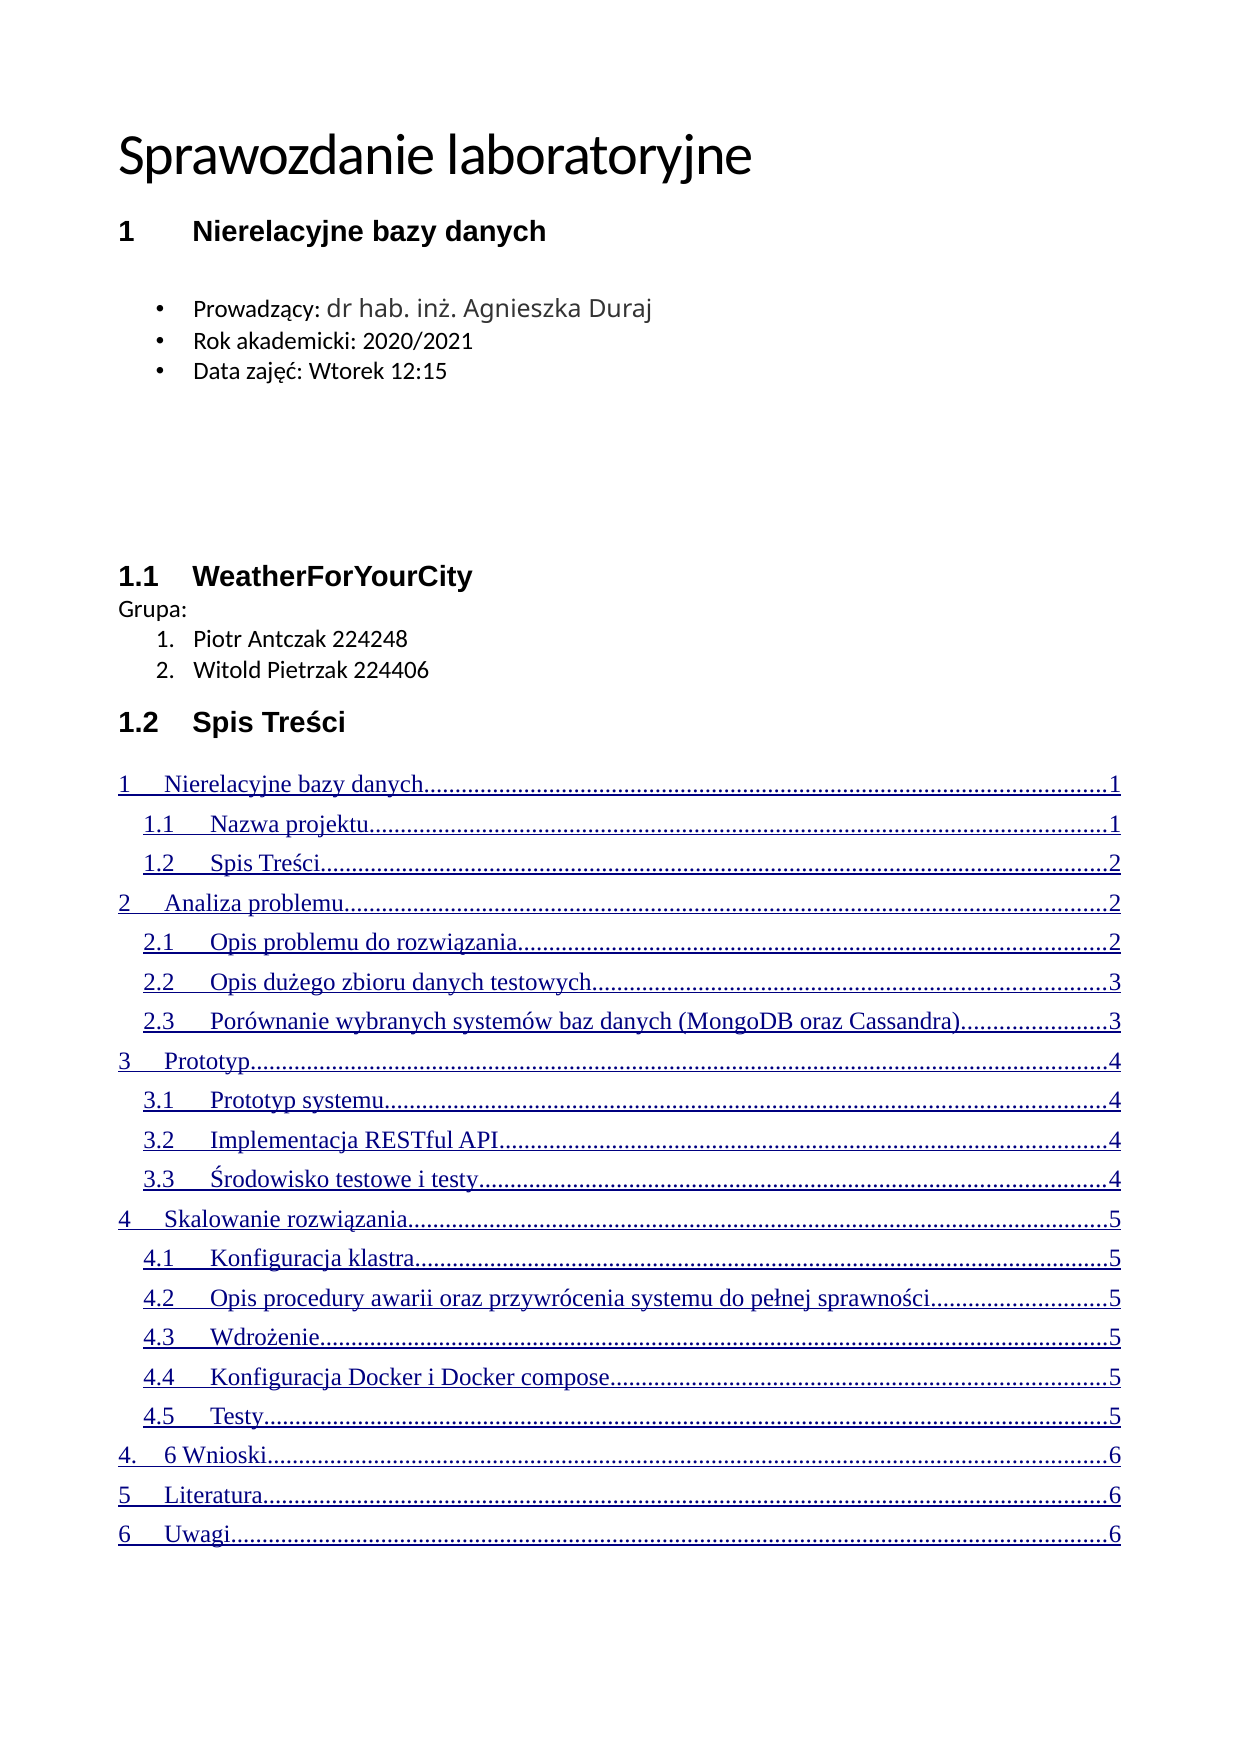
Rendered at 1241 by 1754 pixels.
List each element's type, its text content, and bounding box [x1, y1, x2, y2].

subtitle WeatherForYourCity [118, 559, 1122, 593]
text 6 Uwagi 6 [118, 1519, 1122, 1549]
list Prowadzący: dr hab. inż. Agnieszka Duraj [156, 291, 1122, 325]
text 3.2 Implementacja RESTful API 4 [143, 1125, 1122, 1154]
text 3.1 Prototyp systemu 4 [143, 1085, 1122, 1114]
text 2.3 Porównanie wybranych systemów baz danych (MongoDB oraz Cassandra) 3 [143, 1006, 1122, 1035]
text 4. 6 Wnioski 6 [118, 1441, 1122, 1470]
text 2.2 Opis dużego zbioru danych testowych 3 [143, 967, 1122, 996]
list Witold Pietrzak 224406 [156, 654, 1122, 684]
text 1.1 Nazwa projektu 1 [143, 809, 1122, 838]
text 3.3 Środowisko testowe i testy 4 [143, 1164, 1122, 1193]
text 4.1 Konfiguracja klastra 5 [143, 1243, 1122, 1272]
text 4.2 Opis procedury awarii oraz przywrócenia systemu do pełnej sprawności 5 [143, 1283, 1122, 1312]
text 1 Nierelacyjne bazy danych 1 [118, 769, 1122, 798]
text 5 Literatura 6 [118, 1480, 1122, 1509]
text 3 Prototyp 4 [118, 1046, 1122, 1075]
title Sprawozdanie laboratoryjne [118, 118, 1122, 189]
subtitle Spis Treści [118, 705, 1122, 739]
text 4.4 Konfiguracja Docker i Docker compose 5 [143, 1362, 1122, 1391]
text Grupa: [118, 593, 1122, 623]
text 2.1 Opis problemu do rozwiązania 2 [143, 927, 1122, 956]
text 4 Skalowanie rozwiązania 5 [118, 1204, 1122, 1233]
text 2 Analiza problemu 2 [118, 888, 1122, 917]
list Data zajęć: Wtorek 12:15 [156, 356, 1122, 386]
subtitle Nierelacyjne bazy danych [118, 214, 1122, 248]
text 4.5 Testy 5 [143, 1401, 1122, 1430]
text 1.2 Spis Treści 2 [143, 848, 1122, 877]
text 4.3 Wdrożenie 5 [143, 1322, 1122, 1351]
list Rok akademicki: 2020/2021 [156, 325, 1122, 356]
list Piotr Antczak 224248 [156, 623, 1122, 654]
